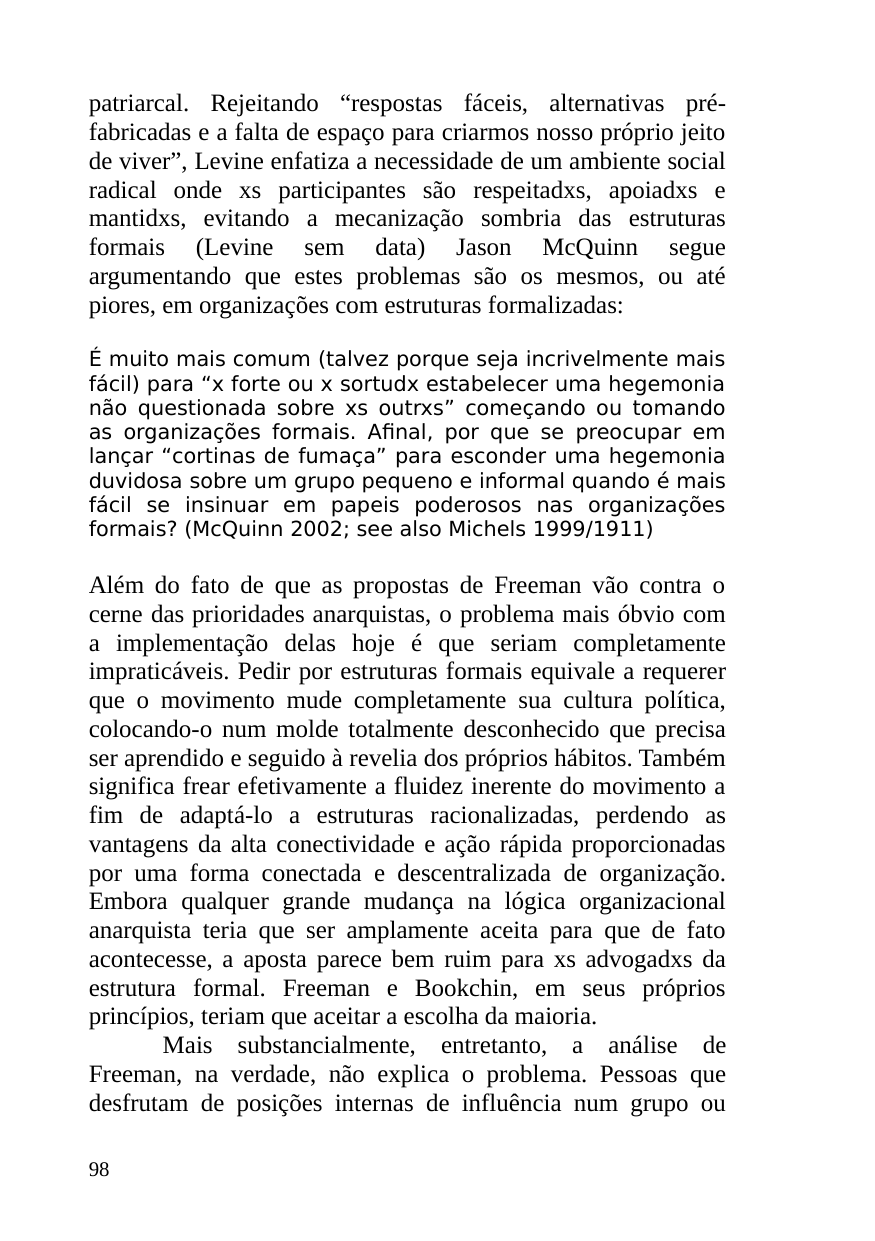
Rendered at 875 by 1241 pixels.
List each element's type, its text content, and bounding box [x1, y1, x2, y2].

text Mais substancialmente, entretanto, a análise de Freeman, na verdade, não explica o problema. Pessoas que desfrutam de posições internas de influência num grupo ou [88, 1030, 726, 1116]
text É muito mais comum (talvez porque seja incrivelmente mais fácil) para “x forte ou x sortudx estabelecer uma hegemonia não questionada sobre xs outrxs” começando ou tomando as organizações formais. Afinal, por que se preocupar em lançar “cortinas de fumaça” para esconder uma hegemonia duvidosa sobre um grupo pequeno e informal quando é mais fácil se insinuar em papeis poderosos nas organizações formais? (McQuinn 2002; see also Michels 1999/1911) [88, 347, 726, 541]
text patriarcal. Rejeitando “respostas fáceis, alternativas pré-fabricadas e a falta de espaço para criarmos nosso próprio jeito de viver”, Levine enfatiza a necessidade de um ambiente social radical onde xs participantes são respeitadxs, apoiadxs e mantidxs, evitando a mecanização sombria das estruturas formais (Levine sem data) Jason McQuinn segue argumentando que estes problemas são os mesmos, ou até piores, em organizações com estruturas formalizadas: [88, 88, 726, 318]
text Além do fato de que as propostas de Freeman vão contra o cerne das prioridades anarquistas, o problema mais óbvio com a implementação delas hoje é que seriam completamente impraticáveis. Pedir por estruturas formais equivale a requerer que o movimento mude completamente sua cultura política, colocando-o num molde totalmente desconhecido que precisa ser aprendido e seguido à revelia dos próprios hábitos. Também significa frear efetivamente a fluidez inerente do movimento a fim de adaptá-lo a estruturas racionalizadas, perdendo as vantagens da alta conectividade e ação rápida proporcionadas por uma forma conectada e descentralizada de organização. Embora qualquer grande mudança na lógica organizacional anarquista teria que ser amplamente aceita para que de fato acontecesse, a aposta parece bem ruim para xs advogadxs da estrutura formal. Freeman e Bookchin, em seus próprios princípios, teriam que aceitar a escolha da maioria. [88, 570, 726, 1030]
